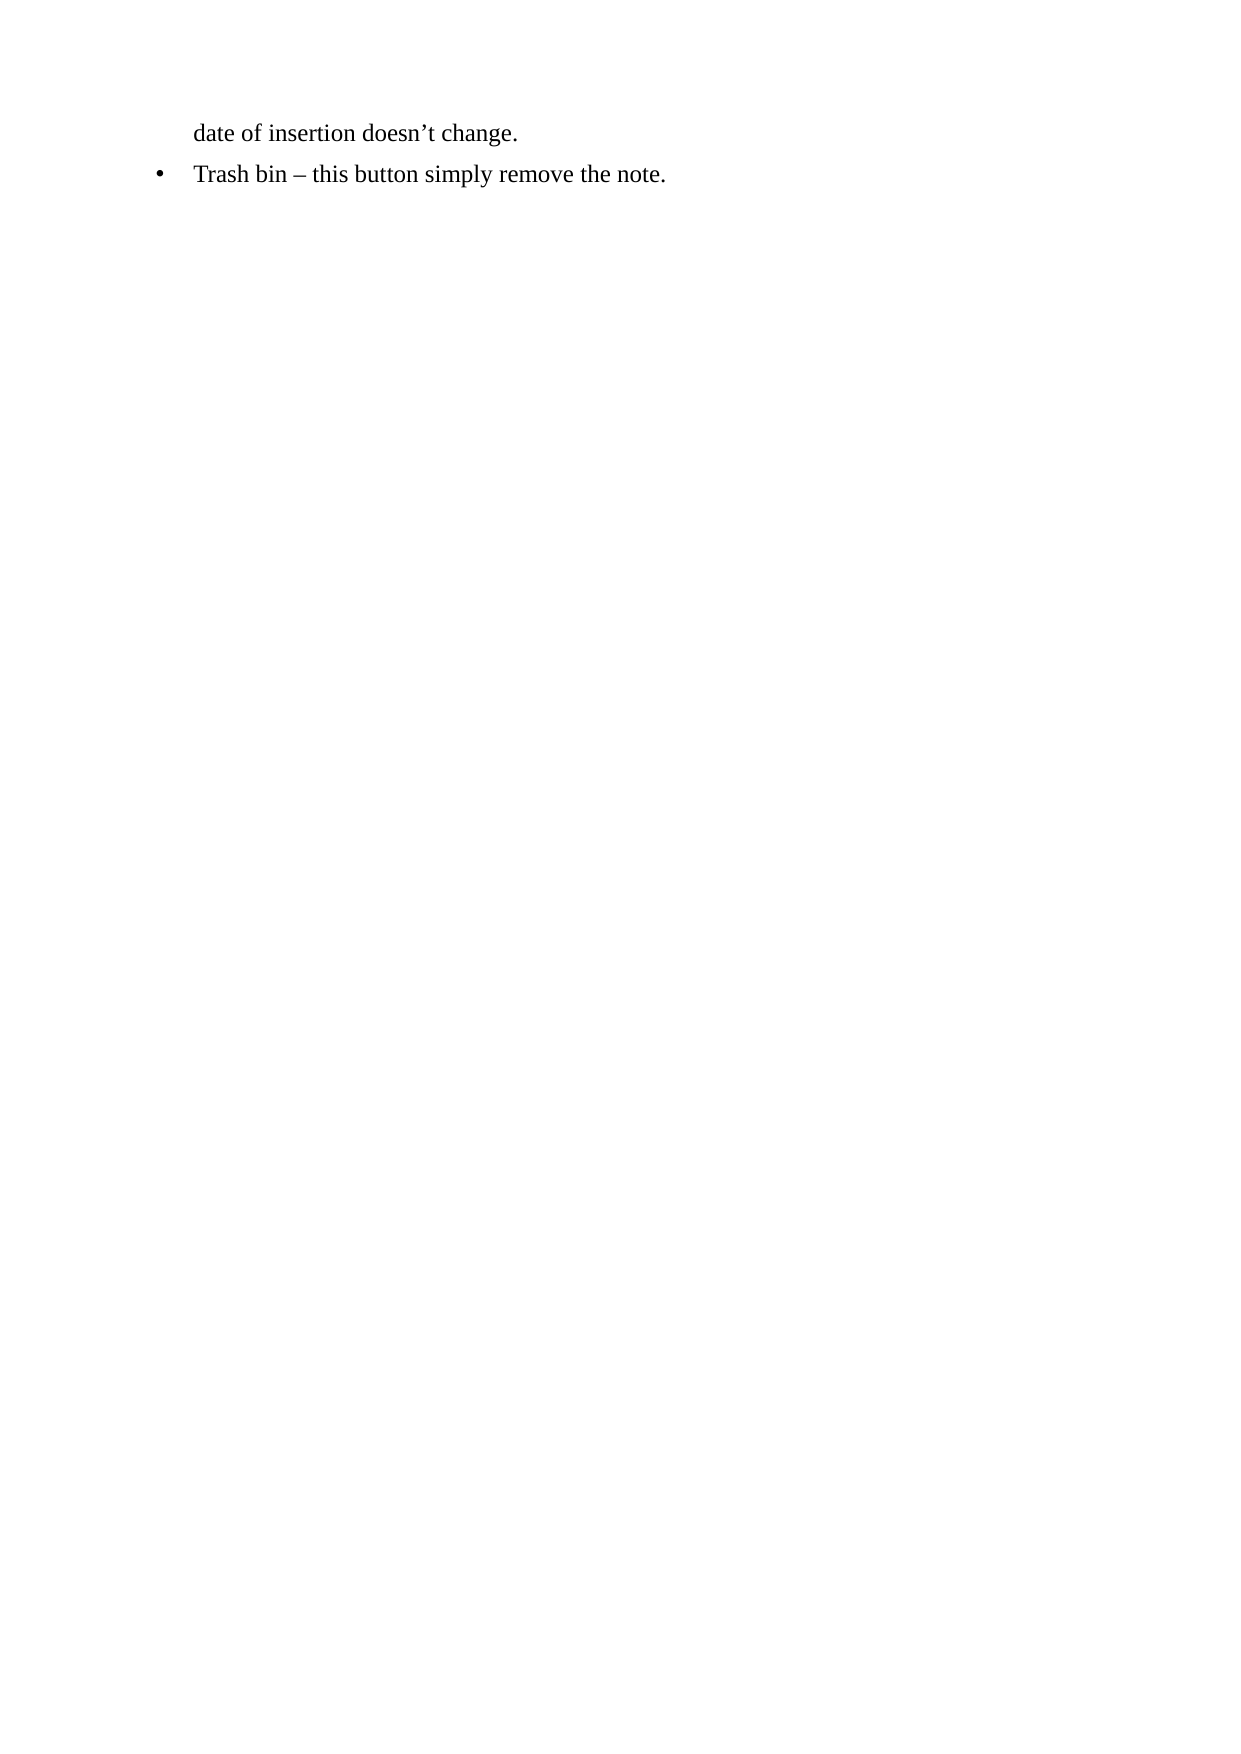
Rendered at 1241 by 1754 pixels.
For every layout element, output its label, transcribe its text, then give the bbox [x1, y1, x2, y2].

list date of insertion doesn’t change. [156, 118, 1122, 147]
list Trash bin – this button simply remove the note. [156, 159, 1122, 188]
